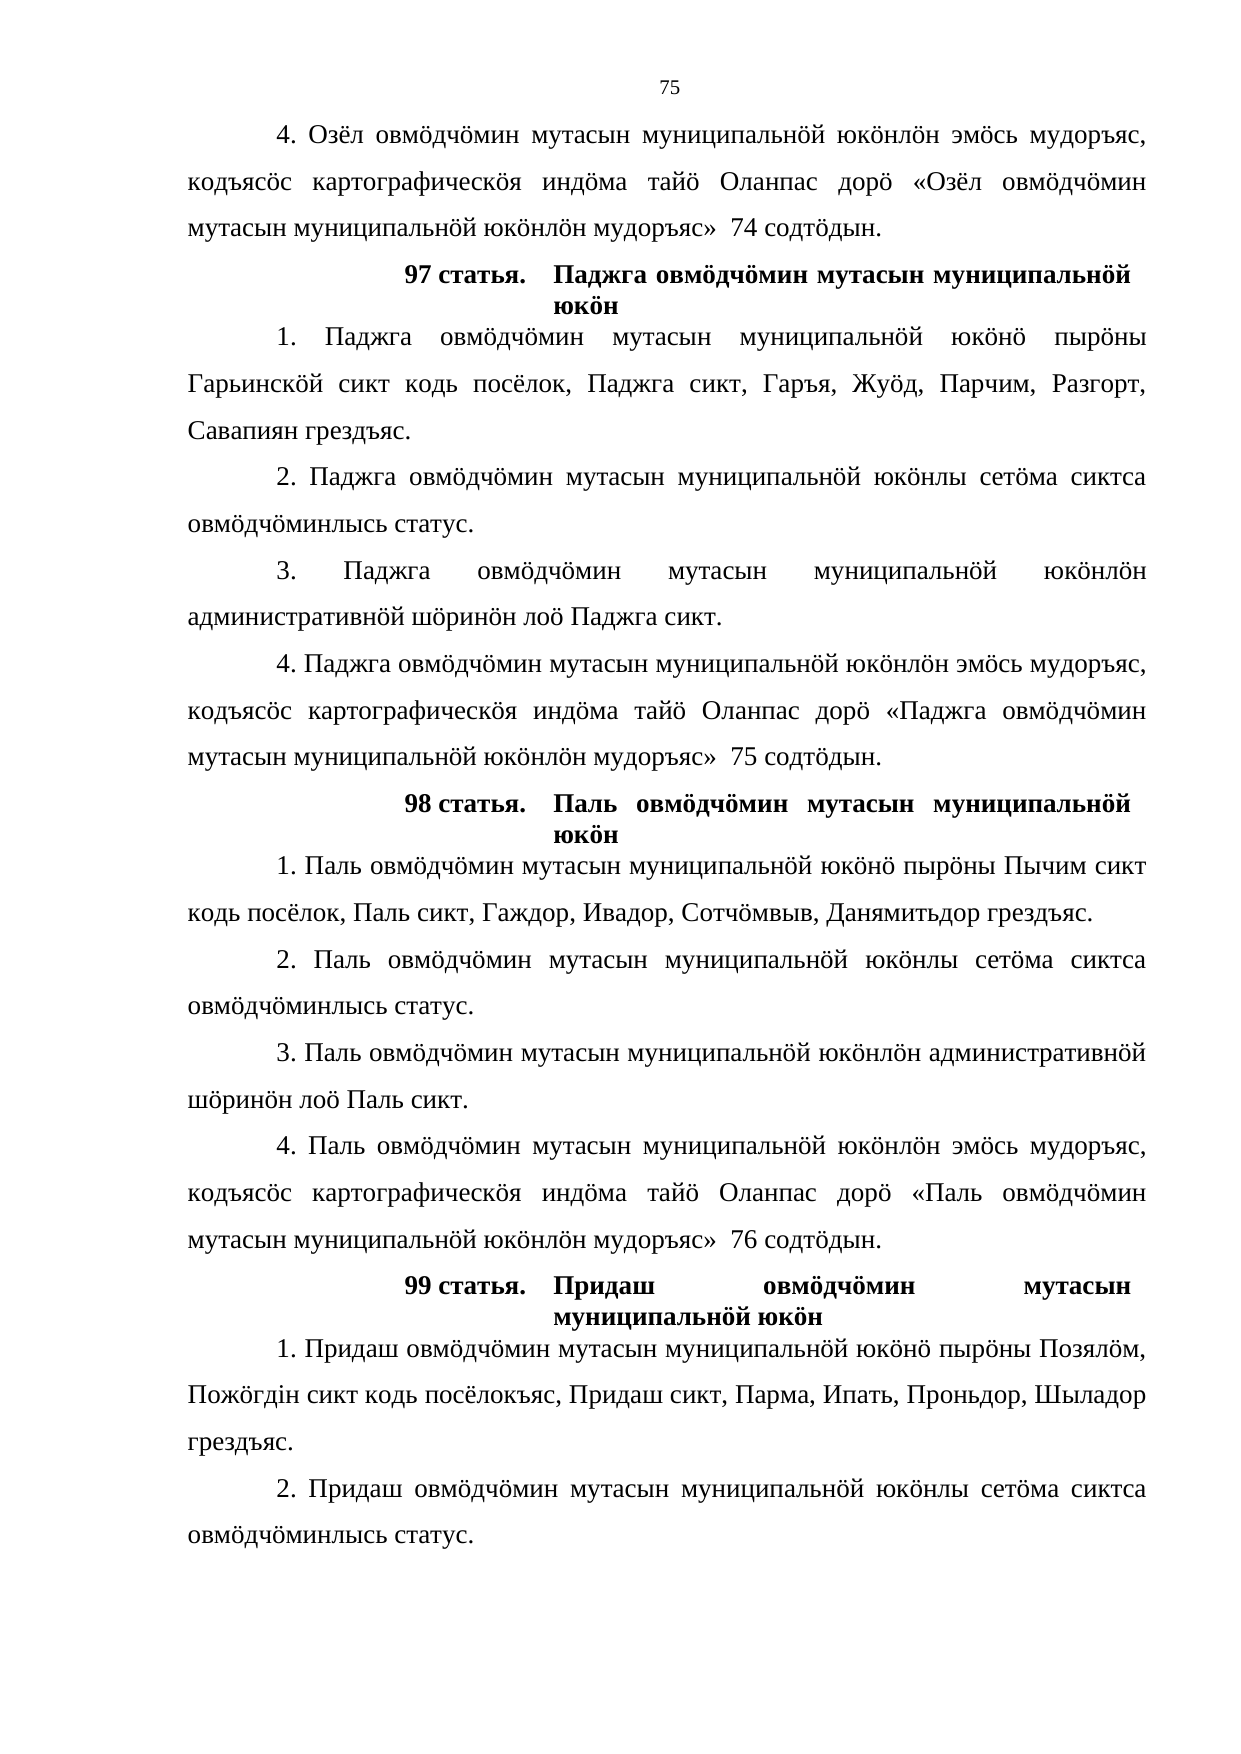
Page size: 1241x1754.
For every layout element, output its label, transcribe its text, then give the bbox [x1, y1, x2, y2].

text 2. Придаш овмöдчöмин мутасын муниципальнöй юкöнлы сетöма сиктса овмöдчöминлысь статус. [187, 1472, 1147, 1549]
table_header Паджга овмöдчöмин мутасын муниципальнöй юкöн [542, 258, 1147, 320]
text 4. Паджга овмöдчöмин мутасын муниципальнöй юкöнлöн эмöсь мудоръяс, кодъясöс картографическöя индöма тайö Оланпас дорö «Паджга овмöдчöмин мутасын муниципальнöй юкöнлöн мудоръяс» 75 содтöдын. [187, 647, 1147, 772]
text 1. Паджга овмöдчöмин мутасын муниципальнöй юкöнö пырöны Гарьинскöй сикт кодь посёлок, Паджга сикт, Гаръя, Жуöд, Парчим, Разгорт, Савапиян грездъяс. [187, 320, 1147, 445]
text 4. Озёл овмöдчöмин мутасын муниципальнöй юкöнлöн эмöсь мудоръяс, кодъясöс картографическöя индöма тайö Оланпас дорö «Озёл овмöдчöмин мутасын муниципальнöй юкöнлöн мудоръяс» 74 содтöдын. [187, 118, 1147, 243]
text 3. Паджга овмöдчöмин мутасын муниципальнöй юкöнлöн административнöй шöринöн лоö Паджга сикт. [187, 554, 1147, 632]
table_header Паль овмöдчöмин мутасын муниципальнöй юкöн [542, 787, 1147, 849]
text 1. Придаш овмöдчöмин мутасын муниципальнöй юкöнö пырöны Позялöм, Пожöгдiн сикт кодь посёлокъяс, Придаш сикт, Парма, Ипать, Проньдор, Шыладор грездъяс. [187, 1332, 1147, 1456]
table_header 97 статья. [202, 258, 542, 320]
text 4. Паль овмöдчöмин мутасын муниципальнöй юкöнлöн эмöсь мудоръяс, кодъясöс картографическöя индöма тайö Оланпас дорö «Паль овмöдчöмин мутасын муниципальнöй юкöнлöн мудоръяс» 76 содтöдын. [187, 1129, 1147, 1254]
table_header 98 статья. [202, 787, 542, 849]
text 2. Паджга овмöдчöмин мутасын муниципальнöй юкöнлы сетöма сиктса овмöдчöминлысь статус. [187, 460, 1147, 538]
text 2. Паль овмöдчöмин мутасын муниципальнöй юкöнлы сетöма сиктса овмöдчöминлысь статус. [187, 943, 1147, 1021]
table_header 99 статья. [202, 1269, 542, 1332]
text 3. Паль овмöдчöмин мутасын муниципальнöй юкöнлöн административнöй шöринöн лоö Паль сикт. [187, 1036, 1147, 1114]
table_header Придаш овмöдчöмин мутасын муниципальнöй юкöн [542, 1269, 1147, 1332]
text 1. Паль овмöдчöмин мутасын муниципальнöй юкöнö пырöны Пычим сикт кодь посёлок, Паль сикт, Гаждор, Ивадор, Сотчöмвыв, Данямитьдор грездъяс. [187, 849, 1147, 927]
